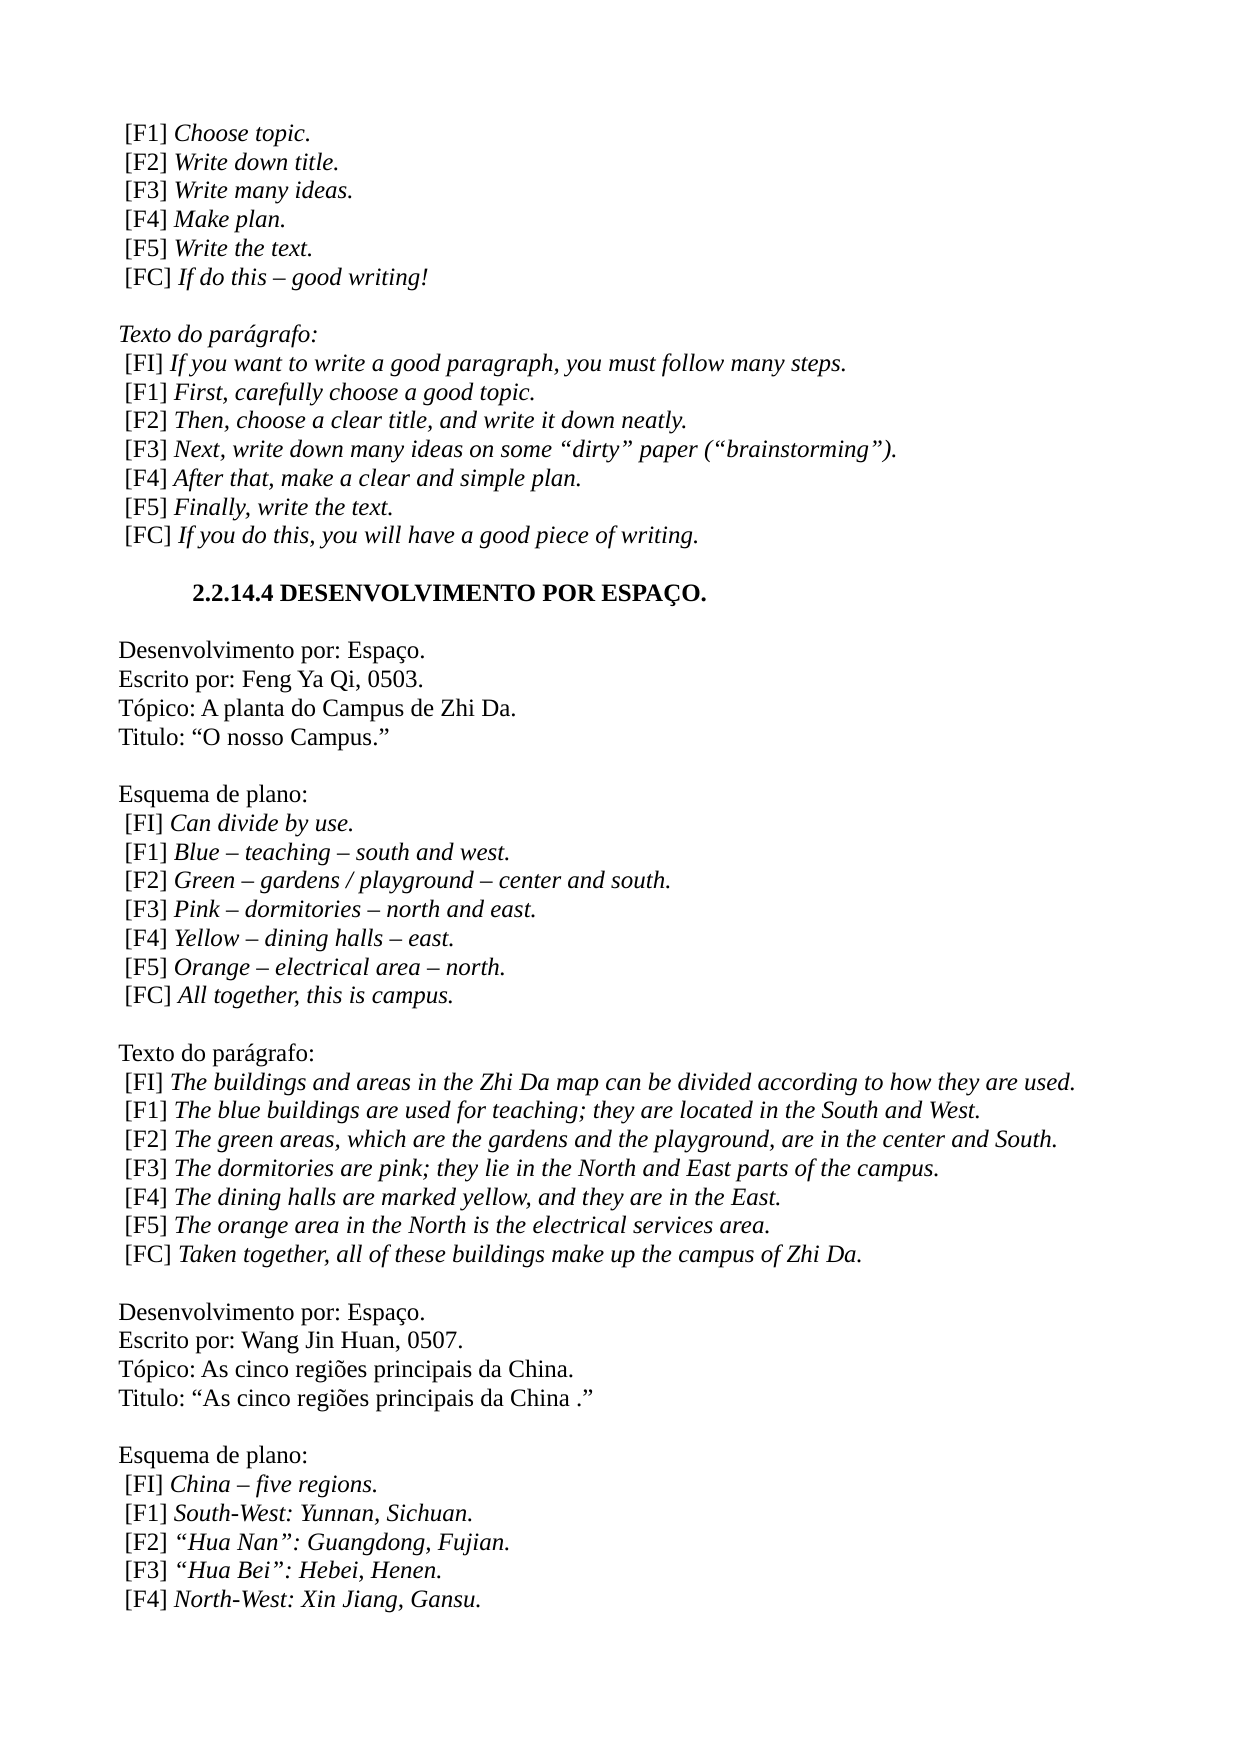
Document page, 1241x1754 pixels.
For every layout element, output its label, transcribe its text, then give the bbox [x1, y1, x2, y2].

text Esquema de plano: [FI] China – five regions. [F1] South-West: Yunnan, Sichuan. [F2] “Hua Nan”: Guangdong, Fujian. [F3] “Hua Bei”: Hebei, Henen. [F4] North-West: Xin Jiang, Gansu. [118, 1441, 1122, 1613]
text Desenvolvimento por: Espaço. Escrito por: Feng Ya Qi, 0503. Tópico: A planta do Campus de Zhi Da. Titulo: “O nosso Campus.” [118, 607, 1122, 779]
text Esquema de plano: [FI] Can divide by use. [F1] Blue – teaching – south and west. [F2] Green – gardens / playground – center and south. [F3] Pink – dormitories – north and east. [F4] Yellow – dining halls – east. [F5] Orange – electrical area – north. [FC] All together, this is campus. [118, 779, 1122, 1038]
text 2.2.14.4 DESENVOLVIMENTO POR ESPAÇO. [118, 578, 1122, 607]
text Texto do parágrafo: [FI] If you want to write a good paragraph, you must follow many steps. [F1] First, carefully choose a good topic. [F2] Then, choose a clear title, and write it down neatly. [F3] Next, write down many ideas on some “dirty” paper (“brainstorming”). [F4] After that, make a clear and simple plan. [F5] Finally, write the text. [FC] If you do this, you will have a good piece of writing. [118, 319, 1122, 549]
text [F1] Choose topic. [F2] Write down title. [F3] Write many ideas. [F4] Make plan. [F5] Write the text. [FC] If do this – good writing! [118, 118, 1122, 319]
text Texto do parágrafo: [FI] The buildings and areas in the Zhi Da map can be divided according to how they are used. [F1] The blue buildings are used for teaching; they are located in the South and West. [F2] The green areas, which are the gardens and the playground, are in the center and South. [F3] The dormitories are pink; they lie in the North and East parts of the campus. [F4] The dining halls are marked yellow, and they are in the East. [F5] The orange area in the North is the electrical services area. [FC] Taken together, all of these buildings make up the campus of Zhi Da. Desenvolvimento por: Espaço. Escrito por: Wang Jin Huan, 0507. Tópico: As cinco regiões principais da China. Titulo: “As cinco regiões principais da China .” [118, 1038, 1122, 1441]
